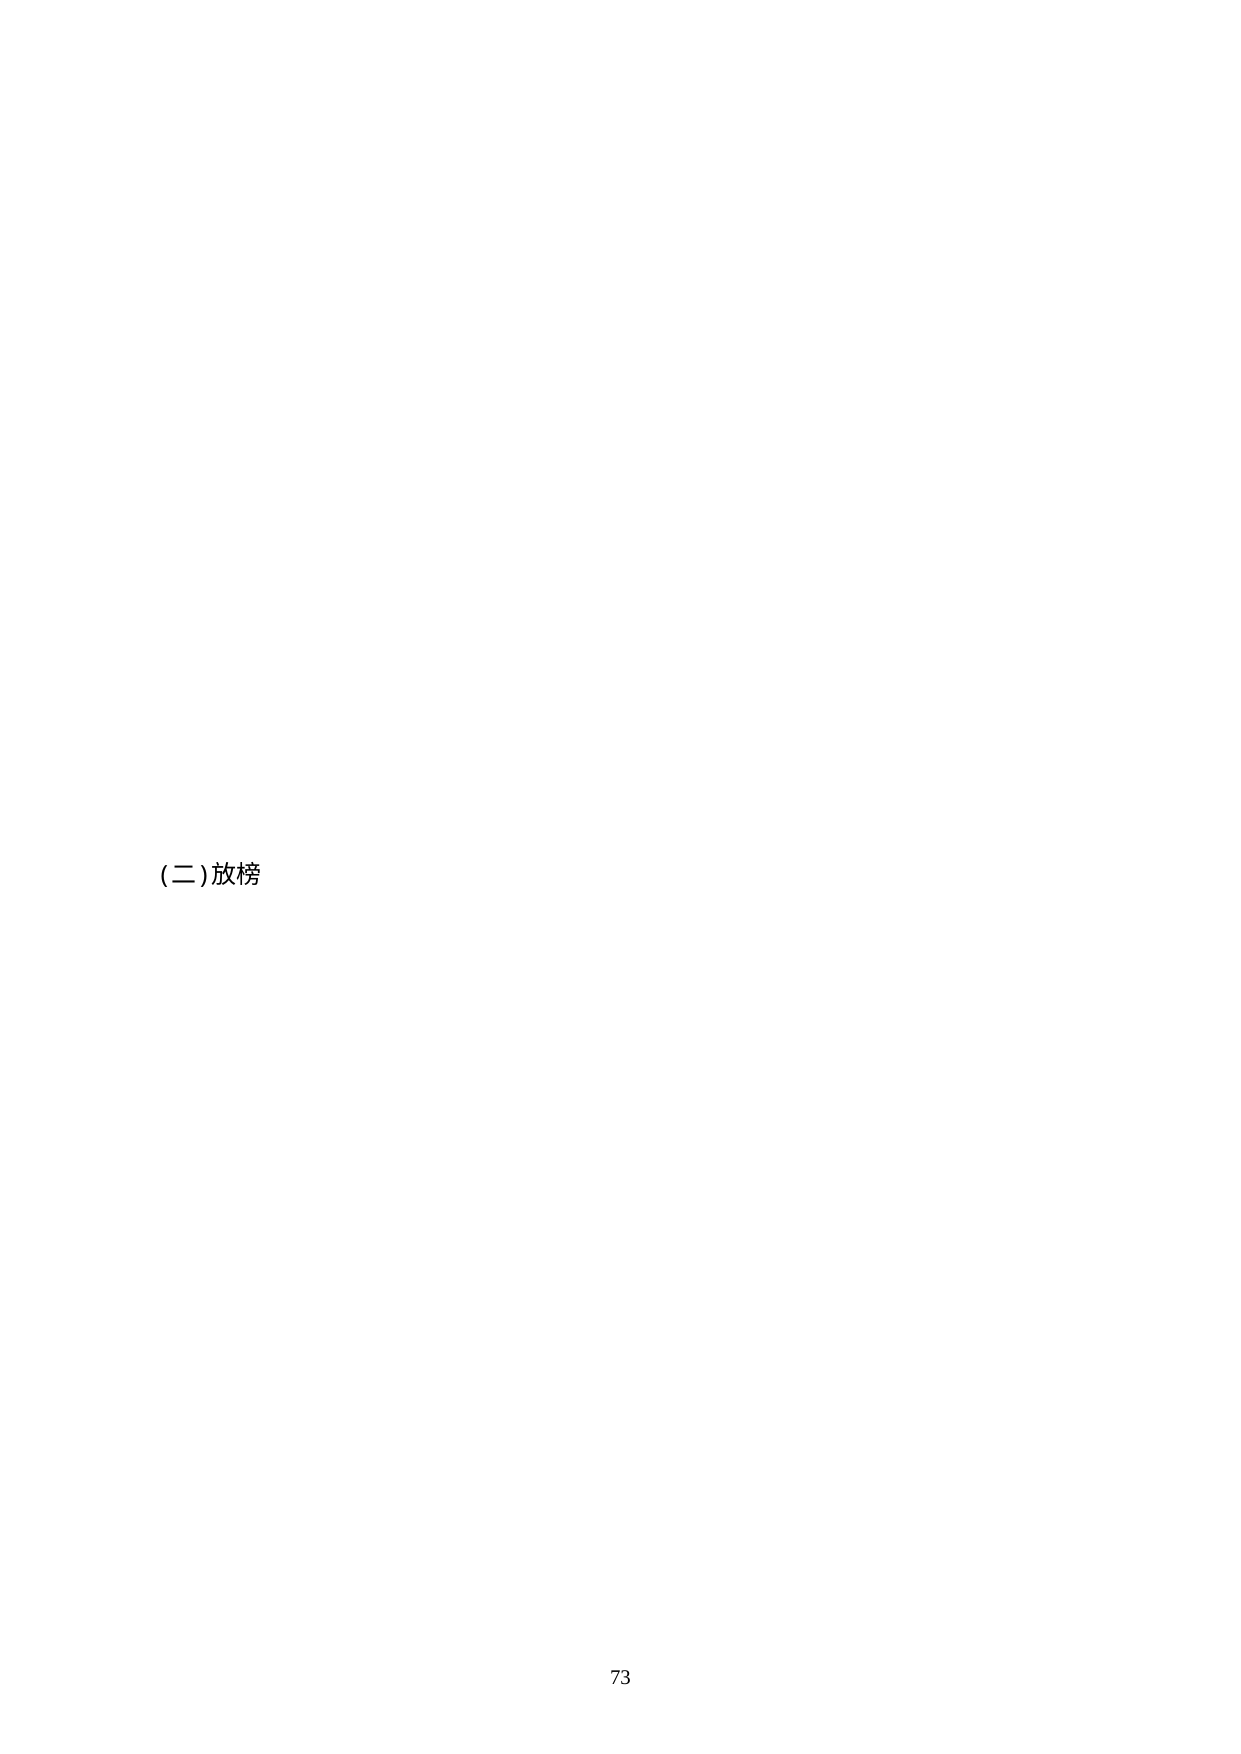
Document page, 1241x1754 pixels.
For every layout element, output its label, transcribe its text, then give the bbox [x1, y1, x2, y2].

text (二)放榜 [156, 831, 1134, 893]
